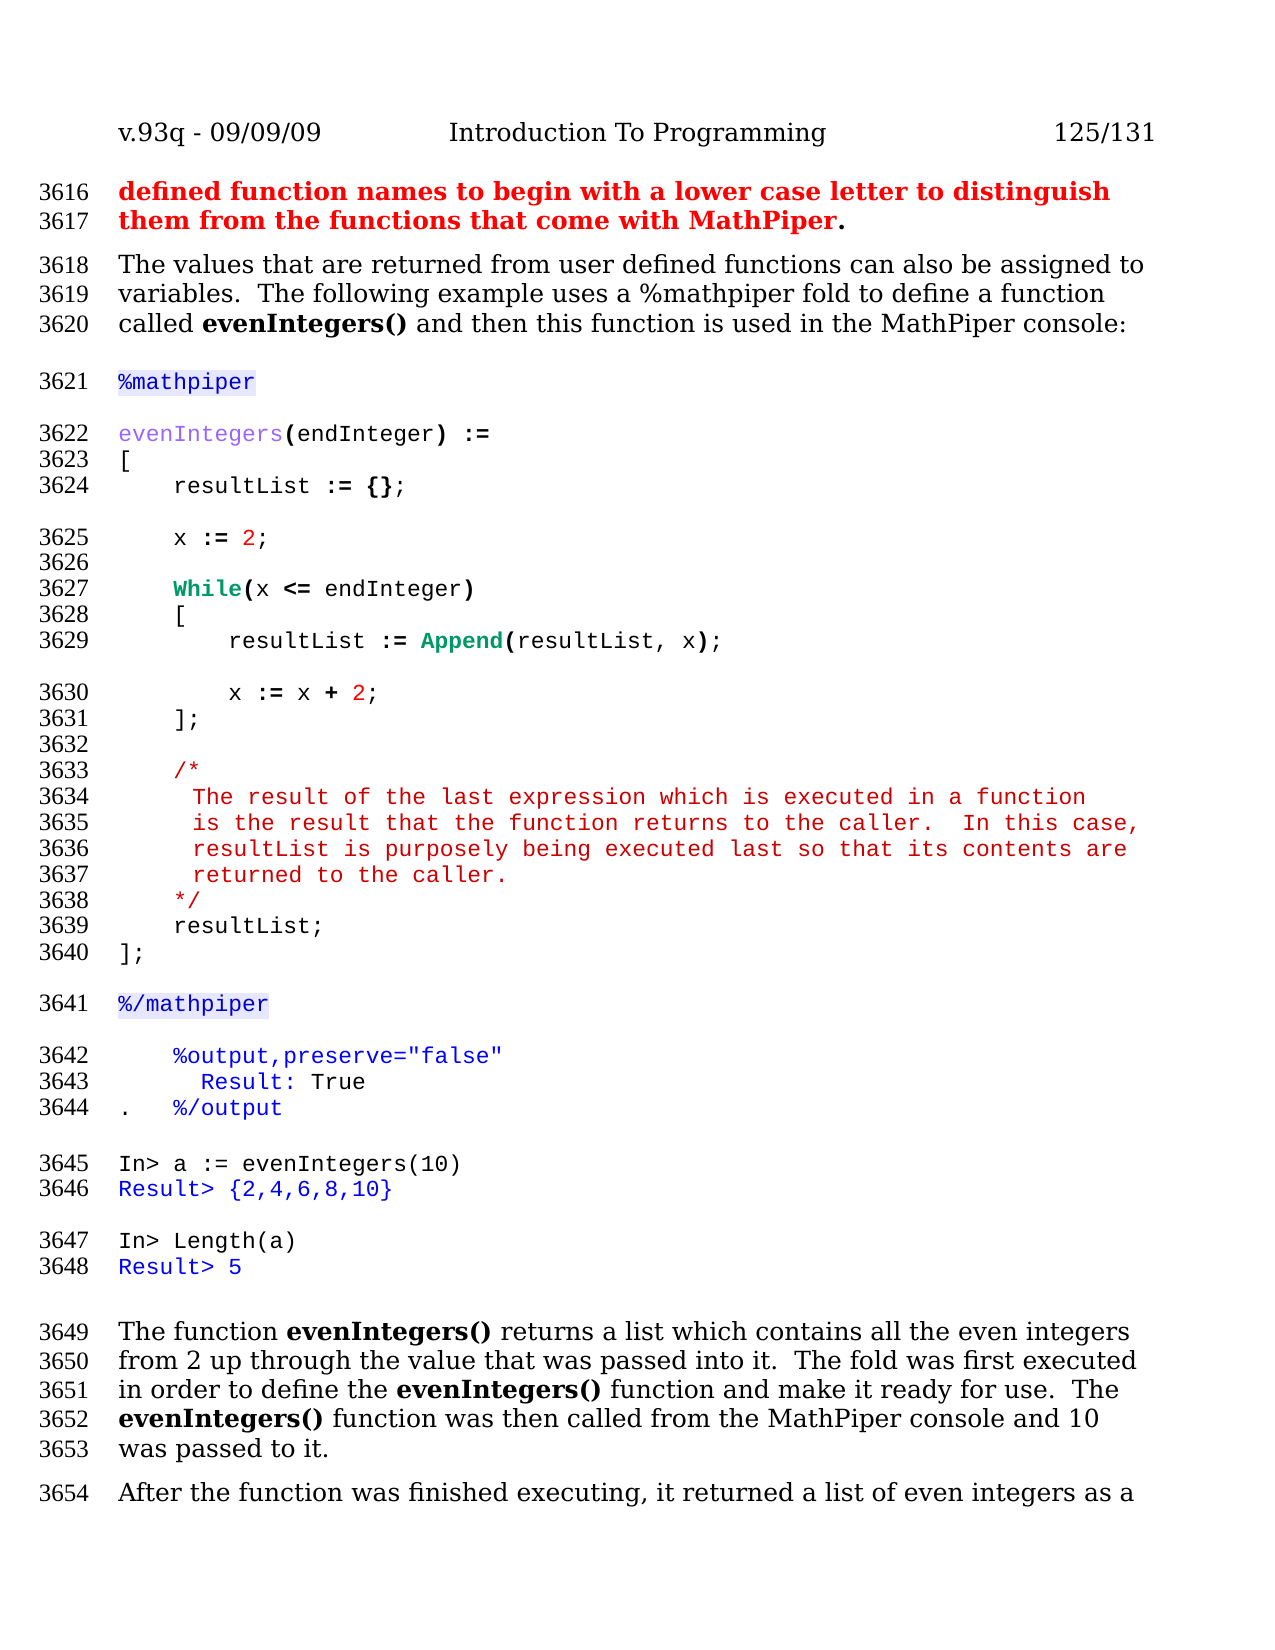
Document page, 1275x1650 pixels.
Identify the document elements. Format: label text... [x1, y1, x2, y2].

text The function evenIntegers() returns a list which contains all the even integers from 2 up through the value that was passed into it. The fold was first executed in order to define the evenIntegers() function and make it ready for use. The evenIntegers() function was then called from the MathPiper console and 10 was passed to it. [118, 1316, 1157, 1463]
text x := x + 2; [118, 681, 1157, 707]
text %mathpiper [118, 370, 1157, 396]
text /* [118, 759, 1157, 785]
text The values that are returned from user defined functions can also be assigned to variables. The following example uses a %mathpiper fold to define a function called evenIntegers() and then this function is used in the MathPiper console: [118, 251, 1157, 338]
text resultList; [118, 915, 1157, 941]
text */ [118, 889, 1157, 915]
text [ [118, 604, 1157, 629]
text Result> {2,4,6,8,10} [118, 1178, 1157, 1204]
text ]; [118, 707, 1157, 733]
text returned to the caller. [118, 863, 1157, 889]
text x := 2; [118, 526, 1157, 552]
text While(x <= endInteger) [118, 578, 1157, 604]
text Result: True [118, 1071, 1157, 1096]
text After the function was finished executing, it returned a list of even integers as a [118, 1478, 1157, 1507]
text . %/output [118, 1096, 1157, 1122]
text [ [118, 448, 1157, 474]
text In> Length(a) [118, 1230, 1157, 1256]
text Result> 5 [118, 1256, 1157, 1282]
text %output,preserve="false" [118, 1044, 1157, 1071]
text ]; [118, 941, 1157, 967]
text evenIntegers(endInteger) := [118, 422, 1157, 448]
text resultList := Append(resultList, x); [118, 629, 1157, 656]
text The result of the last expression which is executed in a function [118, 785, 1157, 811]
text resultList := {}; [118, 474, 1157, 500]
text In> a := evenIntegers(10) [118, 1152, 1157, 1178]
text resultList is purposely being executed last so that its contents are [118, 837, 1157, 863]
text is the result that the function returns to the caller. In this case, [118, 811, 1157, 837]
text %/mathpiper [118, 993, 1157, 1019]
text defined function names to begin with a lower case letter to distinguish them from the functions that come with MathPiper. [118, 177, 1157, 236]
